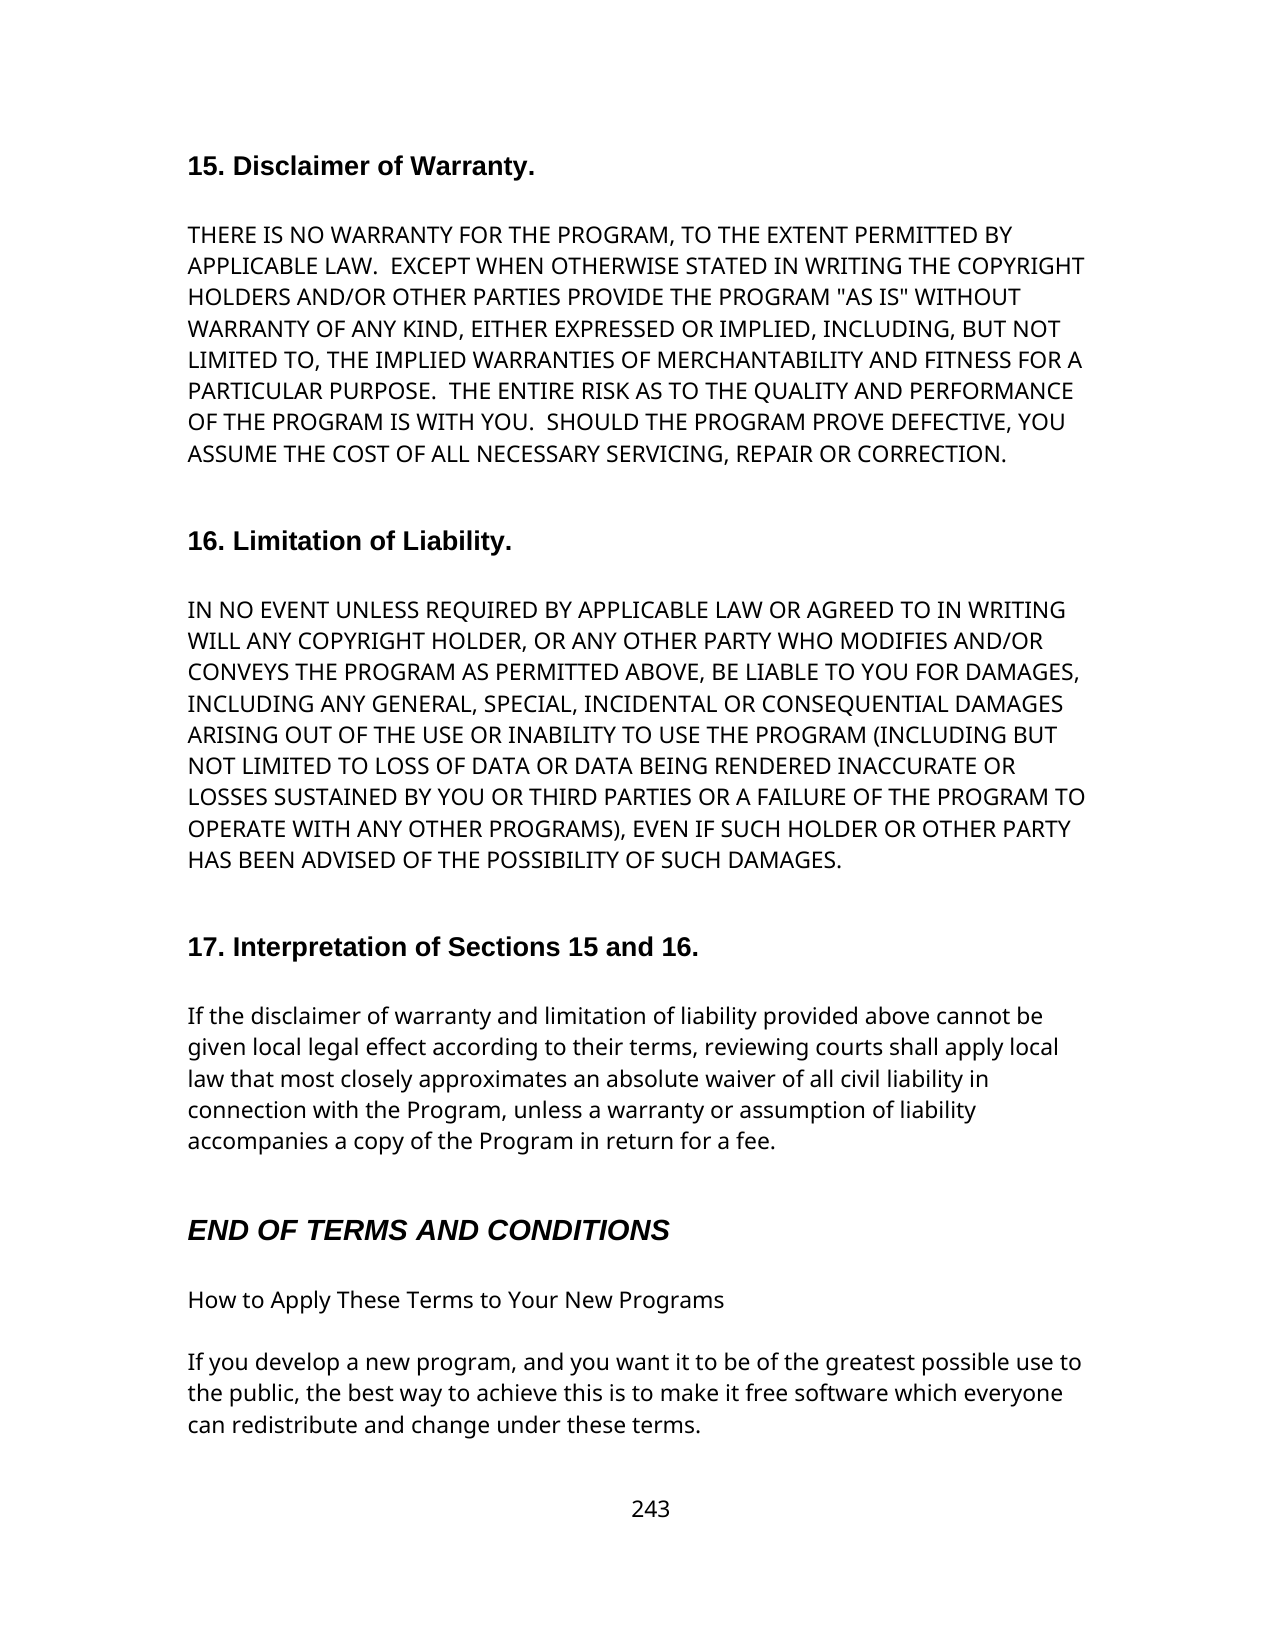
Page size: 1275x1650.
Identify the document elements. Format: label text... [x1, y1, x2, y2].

text How to Apply These Terms to Your New Programs [187, 1283, 1087, 1315]
text If the disclaimer of warranty and limitation of liability provided above cannot be given local legal effect according to their terms, reviewing courts shall apply local law that most closely approximates an absolute waiver of all civil liability in connection with the Program, unless a warranty or assumption of liability accompanies a copy of the Program in return for a fee. [187, 1000, 1087, 1156]
subtitle 15. Disclaimer of Warranty. [187, 150, 1087, 181]
text IN NO EVENT UNLESS REQUIRED BY APPLICABLE LAW OR AGREED TO IN WRITING WILL ANY COPYRIGHT HOLDER, OR ANY OTHER PARTY WHO MODIFIES AND/OR CONVEYS THE PROGRAM AS PERMITTED ABOVE, BE LIABLE TO YOU FOR DAMAGES, INCLUDING ANY GENERAL, SPECIAL, INCIDENTAL OR CONSEQUENTIAL DAMAGES ARISING OUT OF THE USE OR INABILITY TO USE THE PROGRAM (INCLUDING BUT NOT LIMITED TO LOSS OF DATA OR DATA BEING RENDERED INACCURATE OR LOSSES SUSTAINED BY YOU OR THIRD PARTIES OR A FAILURE OF THE PROGRAM TO OPERATE WITH ANY OTHER PROGRAMS), EVEN IF SUCH HOLDER OR OTHER PARTY HAS BEEN ADVISED OF THE POSSIBILITY OF SUCH DAMAGES. [187, 594, 1087, 875]
subtitle 16. Limitation of Liability. [187, 525, 1087, 556]
text If you develop a new program, and you want it to be of the greatest possible use to the public, the best way to achieve this is to make it free software which everyone can redistribute and change under these terms. [187, 1346, 1087, 1440]
subtitle 17. Interpretation of Sections 15 and 16. [187, 931, 1087, 962]
text THERE IS NO WARRANTY FOR THE PROGRAM, TO THE EXTENT PERMITTED BY APPLICABLE LAW. EXCEPT WHEN OTHERWISE STATED IN WRITING THE COPYRIGHT HOLDERS AND/OR OTHER PARTIES PROVIDE THE PROGRAM "AS IS" WITHOUT WARRANTY OF ANY KIND, EITHER EXPRESSED OR IMPLIED, INCLUDING, BUT NOT LIMITED TO, THE IMPLIED WARRANTIES OF MERCHANTABILITY AND FITNESS FOR A PARTICULAR PURPOSE. THE ENTIRE RISK AS TO THE QUALITY AND PERFORMANCE OF THE PROGRAM IS WITH YOU. SHOULD THE PROGRAM PROVE DEFECTIVE, YOU ASSUME THE COST OF ALL NECESSARY SERVICING, REPAIR OR CORRECTION. [187, 219, 1087, 469]
subtitle END OF TERMS AND CONDITIONS [187, 1212, 1087, 1246]
